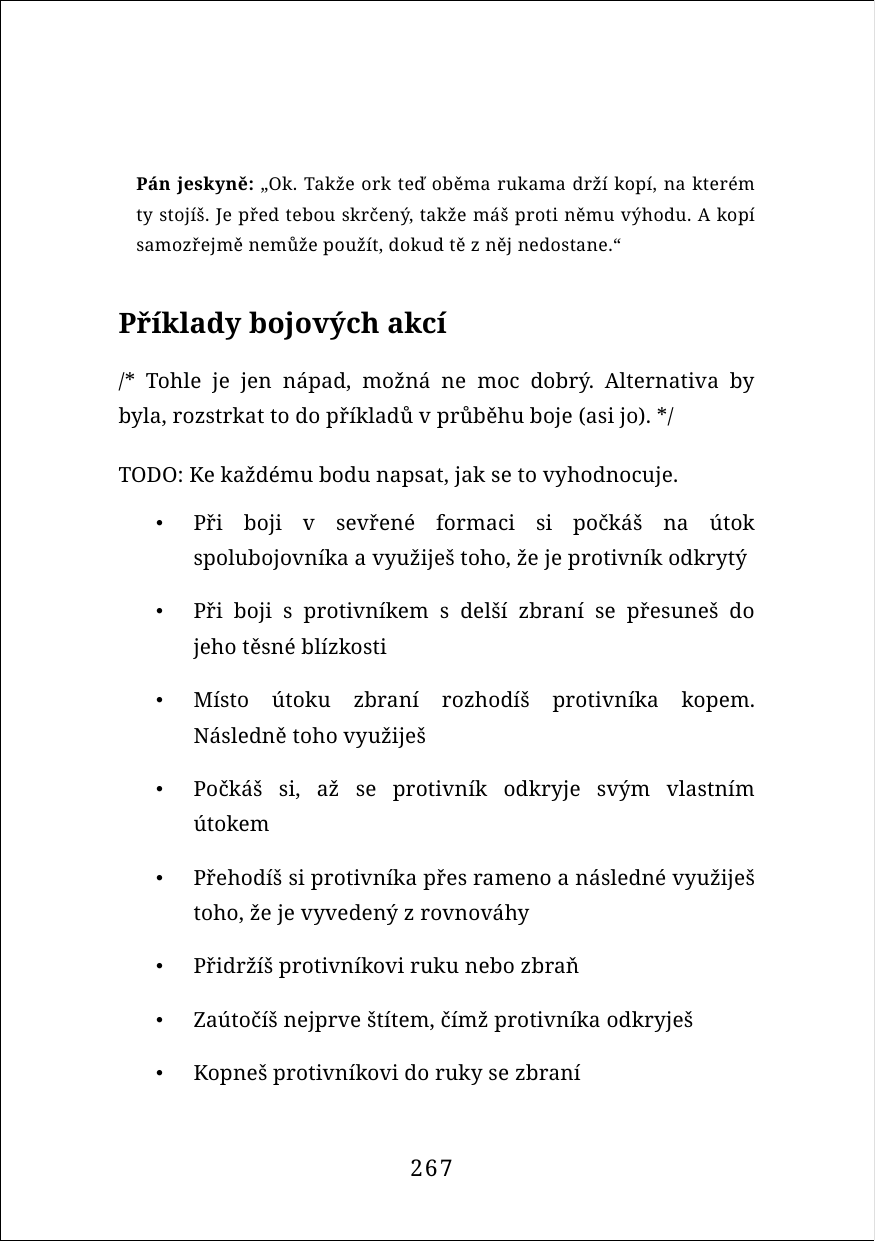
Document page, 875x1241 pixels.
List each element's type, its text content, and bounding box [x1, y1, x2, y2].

list Počkáš si, až se protivník odkryje svým vlastním útokem [156, 774, 756, 838]
list Kopneš protivníkovi do ruky se zbraní [156, 1058, 756, 1086]
list Místo útoku zbraní rozhodíš protivníka kopem. Následně toho využiješ [156, 685, 756, 749]
text /* Tohle je jen nápad, možná ne moc dobrý. Alternativa by byla, rozstrkat to do příkladů v průběhu boje (asi jo). */ [118, 366, 756, 430]
subtitle Příklady bojových akcí [118, 304, 756, 342]
text Pán jeskyně: „Ok. Takže ork teď oběma rukama drží kopí, na kterém ty stojíš. Je před tebou skrčený, takže máš proti němu výhodu. A kopí samozřejmě nemůže použít, dokud tě z něj nedostane.“ [136, 172, 756, 256]
list Přidržíš protivníkovi ruku nebo zbraň [156, 951, 756, 980]
text TODO: Ke každému bodu napsat, jak se to vyhodnocuje. [118, 460, 756, 489]
list Zaútočíš nejprve štítem, čímž protivníka odkryješ [156, 1005, 756, 1033]
list Při boji v sevřené formaci si počkáš na útok spolubojovníka a využiješ toho, že je protivník odkrytý [156, 508, 756, 572]
list Při boji s protivníkem s delší zbraní se přesuneš do jeho těsné blízkosti [156, 596, 756, 660]
list Přehodíš si protivníka přes rameno a následné využiješ toho, že je vyvedený z rovnováhy [156, 863, 756, 927]
